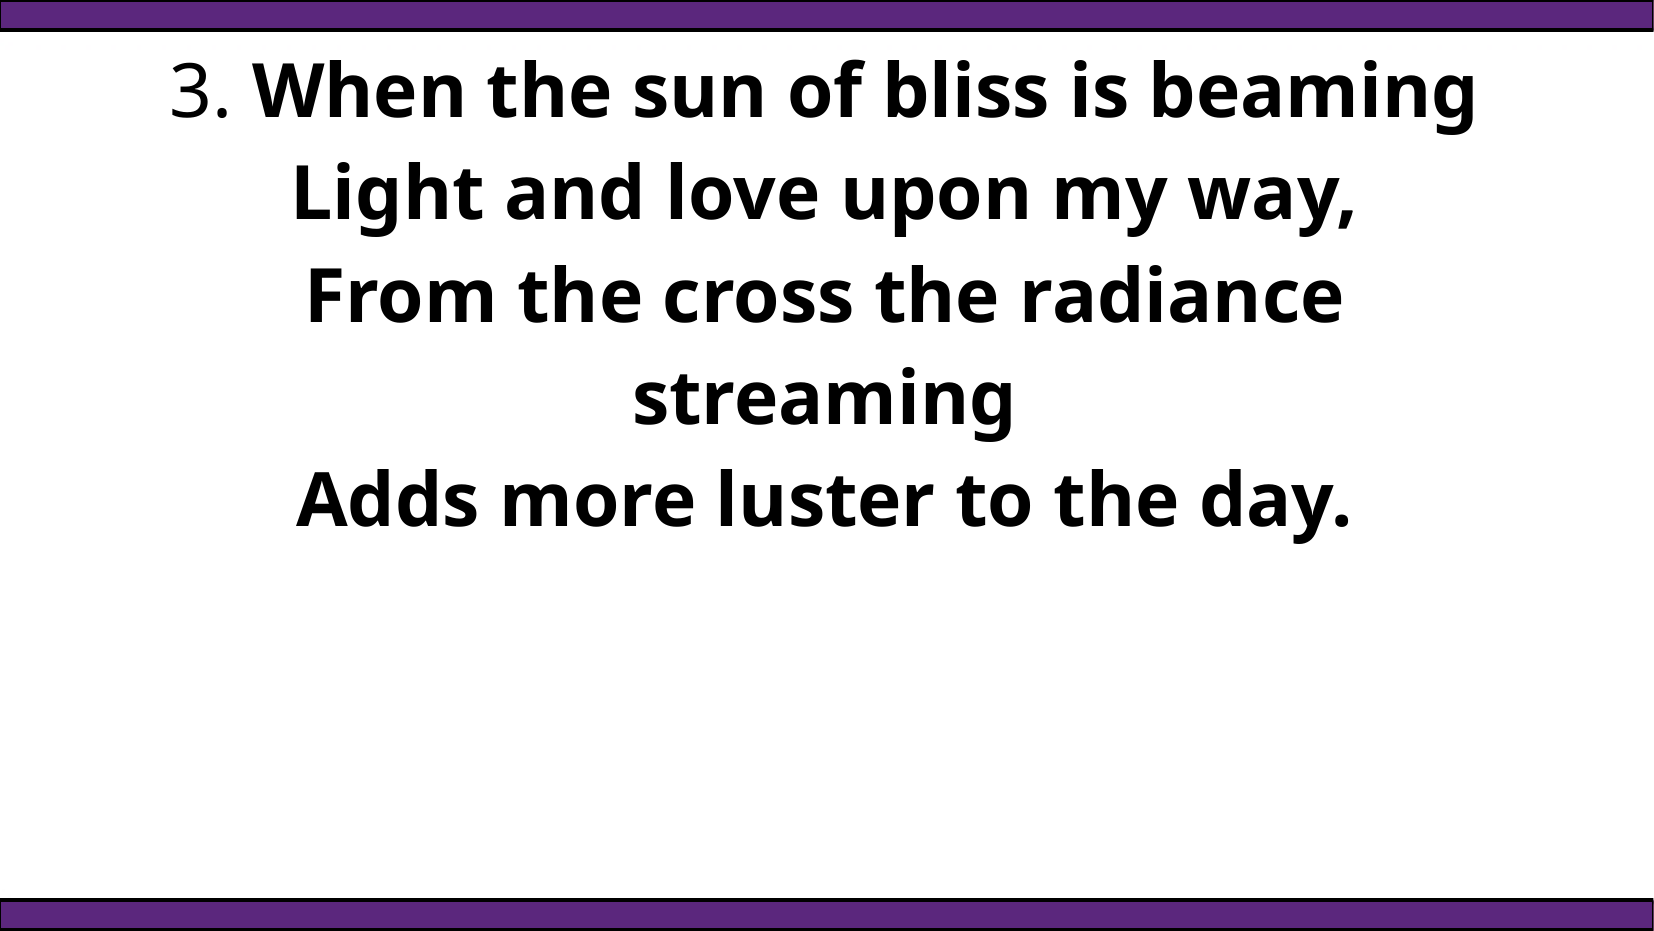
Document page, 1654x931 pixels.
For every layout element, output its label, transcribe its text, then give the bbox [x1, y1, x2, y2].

text_box 3. When the sun of bliss is beaming Light and love upon my way, From the cross the radiance streaming Adds more luster to the day. [105, 30, 1546, 445]
picture [0, 31, 1654, 900]
text_box [0, 900, 1654, 931]
text_box [0, 0, 1654, 31]
